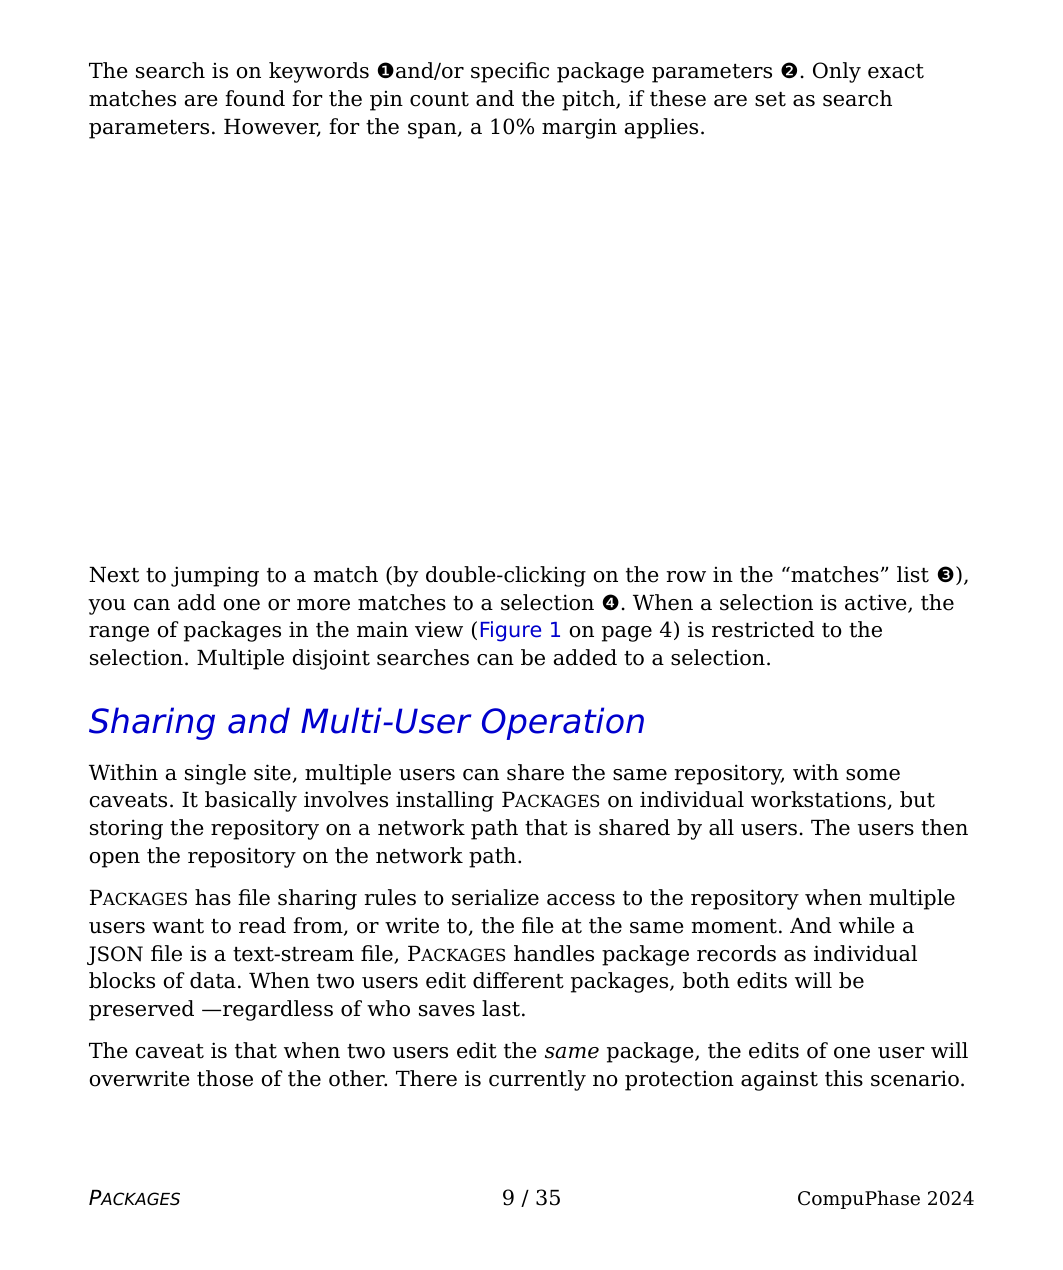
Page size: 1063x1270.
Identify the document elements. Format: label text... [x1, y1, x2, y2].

text Next to jumping to a match (by double-clicking on the row in the “matches” list ❸), you can add one or more matches to a selection ❹. When a selection is active, the range of packages in the main view (Figure 1 on page 4) is restricted to the selection. Multiple disjoint searches can be added to a selection. [88, 157, 974, 671]
text Packages has file sharing rules to serialize access to the repository when multiple users want to read from, or write to, the file at the same moment. And while a JSON file is a text-stream file, Packages handles package records as individual blocks of data. When two users edit different packages, both edits will be preserved —regardless of who saves last. [88, 886, 974, 1021]
text The caveat is that when two users edit the same package, the edits of one user will overwrite those of the other. There is currently no protection against this scenario. [88, 1039, 974, 1091]
subtitle Sharing and Multi-User Operation [88, 702, 974, 741]
text The search is on keywords ❶and/or specific package parameters ❷. Only exact matches are found for the pin count and the pitch, if these are set as search parameters. However, for the span, a 10% margin applies. [88, 59, 974, 139]
text Within a single site, multiple users can share the same repository, with some caveats. It basically involves installing Packages on individual workstations, but storing the repository on a network path that is shared by all users. The users then open the repository on the network path. [88, 761, 974, 868]
